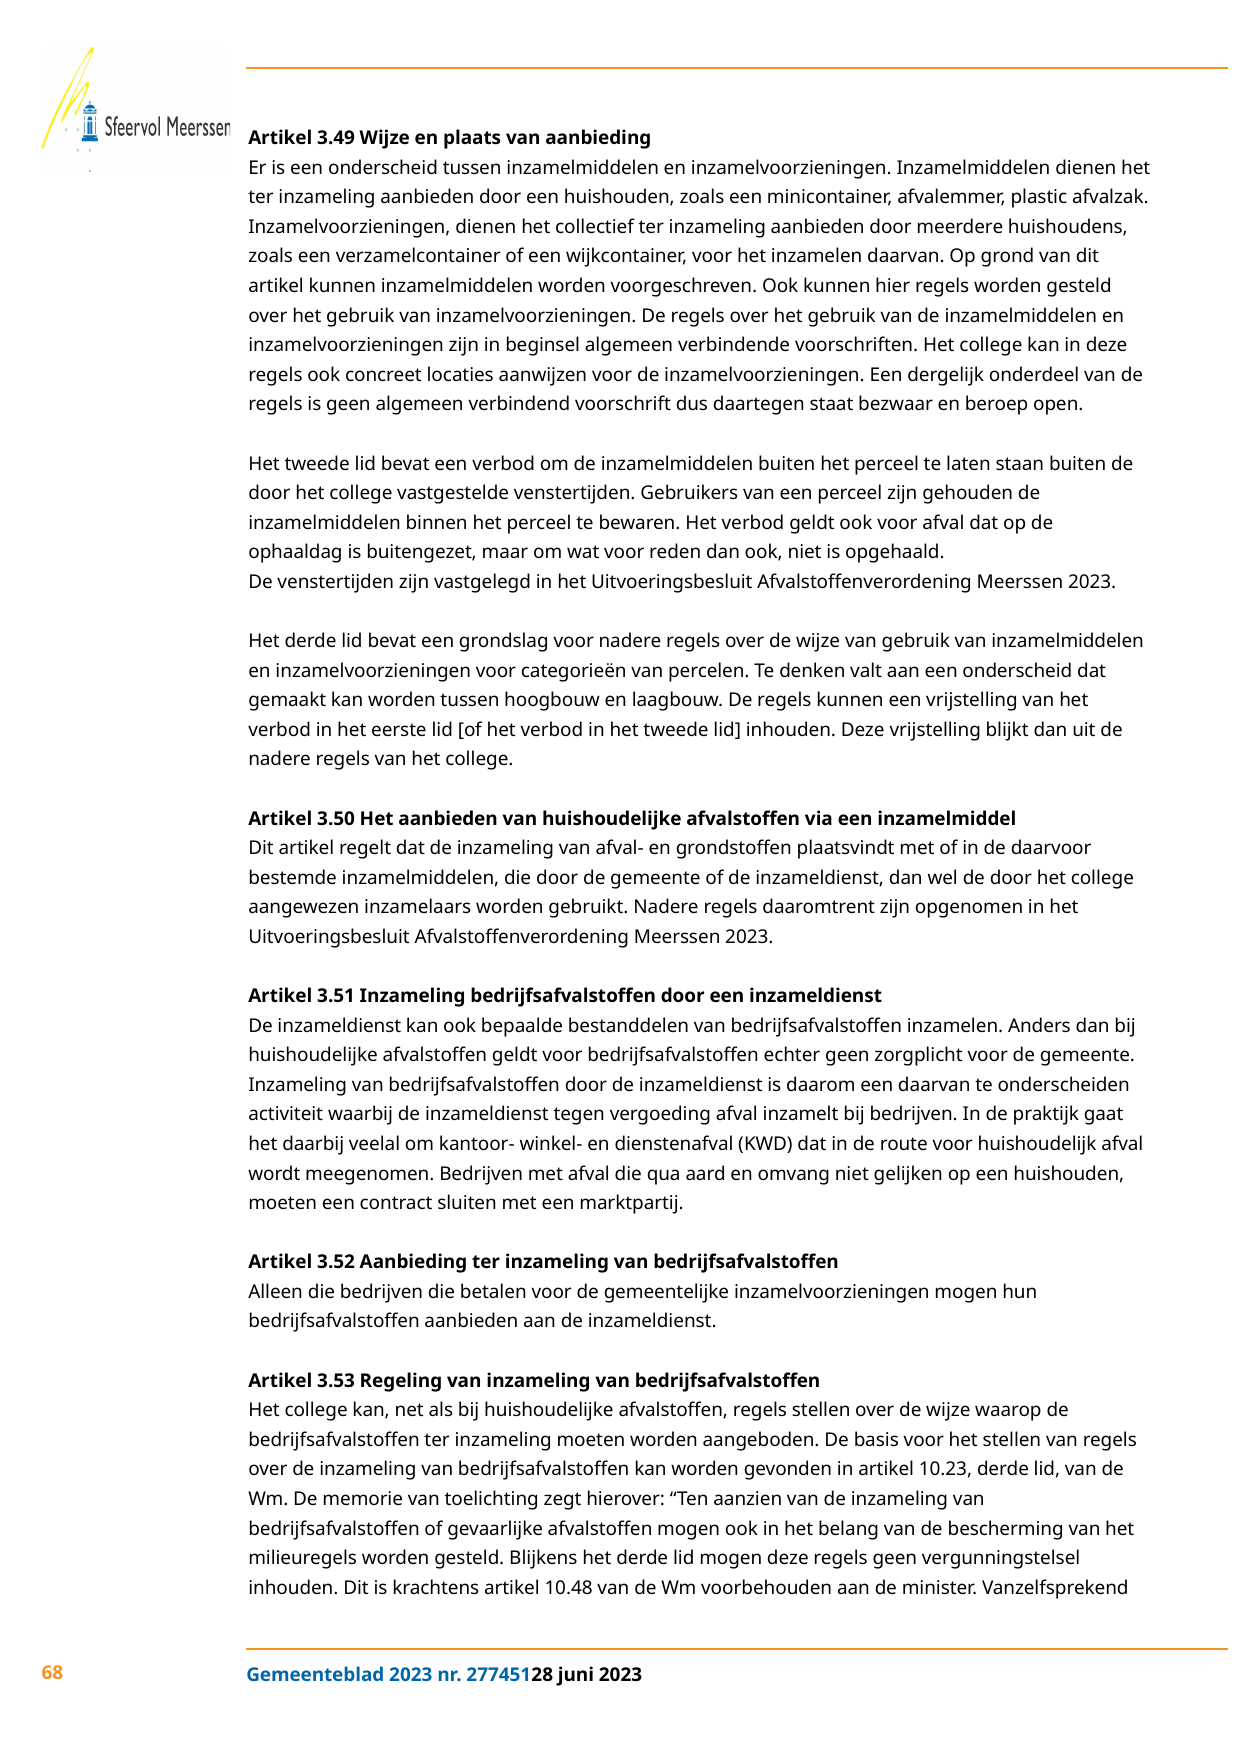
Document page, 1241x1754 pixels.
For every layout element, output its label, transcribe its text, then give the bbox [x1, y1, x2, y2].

text Artikel 3.53 Regeling van inzameling van bedrijfsafvalstoffen [248, 1367, 1152, 1393]
text Het college kan, net als bij huishoudelijke afvalstoffen, regels stellen over de wijze waarop de bedrijfsafvalstoffen ter inzameling moeten worden aangeboden. De basis voor het stellen van regels over de inzameling van bedrijfsafvalstoffen kan worden gevonden in artikel 10.23, derde lid, van de Wm. De memorie van toelichting zegt hierover: “Ten aanzien van de inzameling van bedrijfsafvalstoffen of gevaarlijke afvalstoffen mogen ook in het belang van de bescherming van het milieuregels worden gesteld. Blijkens het derde lid mogen deze regels geen vergunningstelsel inhouden. Dit is krachtens artikel 10.48 van de Wm voorbehouden aan de minister. Vanzelfsprekend [248, 1396, 1152, 1600]
text Artikel 3.52 Aanbieding ter inzameling van bedrijfsafvalstoffen [248, 1248, 1152, 1274]
picture [41, 47, 231, 172]
text De inzameldienst kan ook bepaalde bestanddelen van bedrijfsafvalstoffen inzamelen. Anders dan bij huishoudelijke afvalstoffen geldt voor bedrijfsafvalstoffen echter geen zorgplicht voor de gemeente. Inzameling van bedrijfsafvalstoffen door de inzameldienst is daarom een daarvan te onderscheiden activiteit waarbij de inzameldienst tegen vergoeding afval inzamelt bij bedrijven. In de praktijk gaat het daarbij veelal om kantoor- winkel- en dienstenafval (KWD) dat in de route voor huishoudelijk afval wordt meegenomen. Bedrijven met afval die qua aard en omvang niet gelijken op een huishouden, moeten een contract sluiten met een marktpartij. [248, 1012, 1152, 1215]
text Artikel 3.50 Het aanbieden van huishoudelijke afvalstoffen via een inzamelmiddel [248, 805, 1152, 831]
text Er is een onderscheid tussen inzamelmiddelen en inzamelvoorzieningen. Inzamelmiddelen dienen het ter inzameling aanbieden door een huishouden, zoals een minicontainer, afvalemmer, plastic afvalzak. Inzamelvoorzieningen, dienen het collectief ter inzameling aanbieden door meerdere huishoudens, zoals een verzamelcontainer of een wijkcontainer, voor het inzamelen daarvan. Op grond van dit artikel kunnen inzamelmiddelen worden voorgeschreven. Ook kunnen hier regels worden gesteld over het gebruik van inzamelvoorzieningen. De regels over het gebruik van de inzamelmiddelen en inzamelvoorzieningen zijn in beginsel algemeen verbindende voorschriften. Het college kan in deze regels ook concreet locaties aanwijzen voor de inzamelvoorzieningen. Een dergelijk onderdeel van de regels is geen algemeen verbindend voorschrift dus daartegen staat bezwaar en beroep open. [248, 154, 1152, 416]
text De venstertijden zijn vastgelegd in het Uitvoeringsbesluit Afvalstoffenverordening Meerssen 2023. [248, 568, 1152, 594]
text Alleen die bedrijven die betalen voor de gemeentelijke inzamelvoorzieningen mogen hun bedrijfsafvalstoffen aanbieden aan de inzameldienst. [248, 1278, 1152, 1333]
text Artikel 3.51 Inzameling bedrijfsafvalstoffen door een inzameldienst [248, 982, 1152, 1008]
text Artikel 3.49 Wijze en plaats van aanbieding [248, 124, 1152, 150]
text Het derde lid bevat een grondslag voor nadere regels over de wijze van gebruik van inzamelmiddelen en inzamelvoorzieningen voor categorieën van percelen. Te denken valt aan een onderscheid dat gemaakt kan worden tussen hoogbouw en laagbouw. De regels kunnen een vrijstelling van het verbod in het eerste lid [of het verbod in het tweede lid] inhouden. Deze vrijstelling blijkt dan uit de nadere regels van het college. [248, 627, 1152, 771]
text Het tweede lid bevat een verbod om de inzamelmiddelen buiten het perceel te laten staan buiten de door het college vastgestelde venstertijden. Gebruikers van een perceel zijn gehouden de inzamelmiddelen binnen het perceel te bewaren. Het verbod geldt ook voor afval dat op de ophaaldag is buitengezet, maar om wat voor reden dan ook, niet is opgehaald. [248, 450, 1152, 564]
text Dit artikel regelt dat de inzameling van afval- en grondstoffen plaatsvindt met of in de daarvoor bestemde inzamelmiddelen, die door de gemeente of de inzameldienst, dan wel de door het college aangewezen inzamelaars worden gebruikt. Nadere regels daaromtrent zijn opgenomen in het Uitvoeringsbesluit Afvalstoffenverordening Meerssen 2023. [248, 834, 1152, 949]
